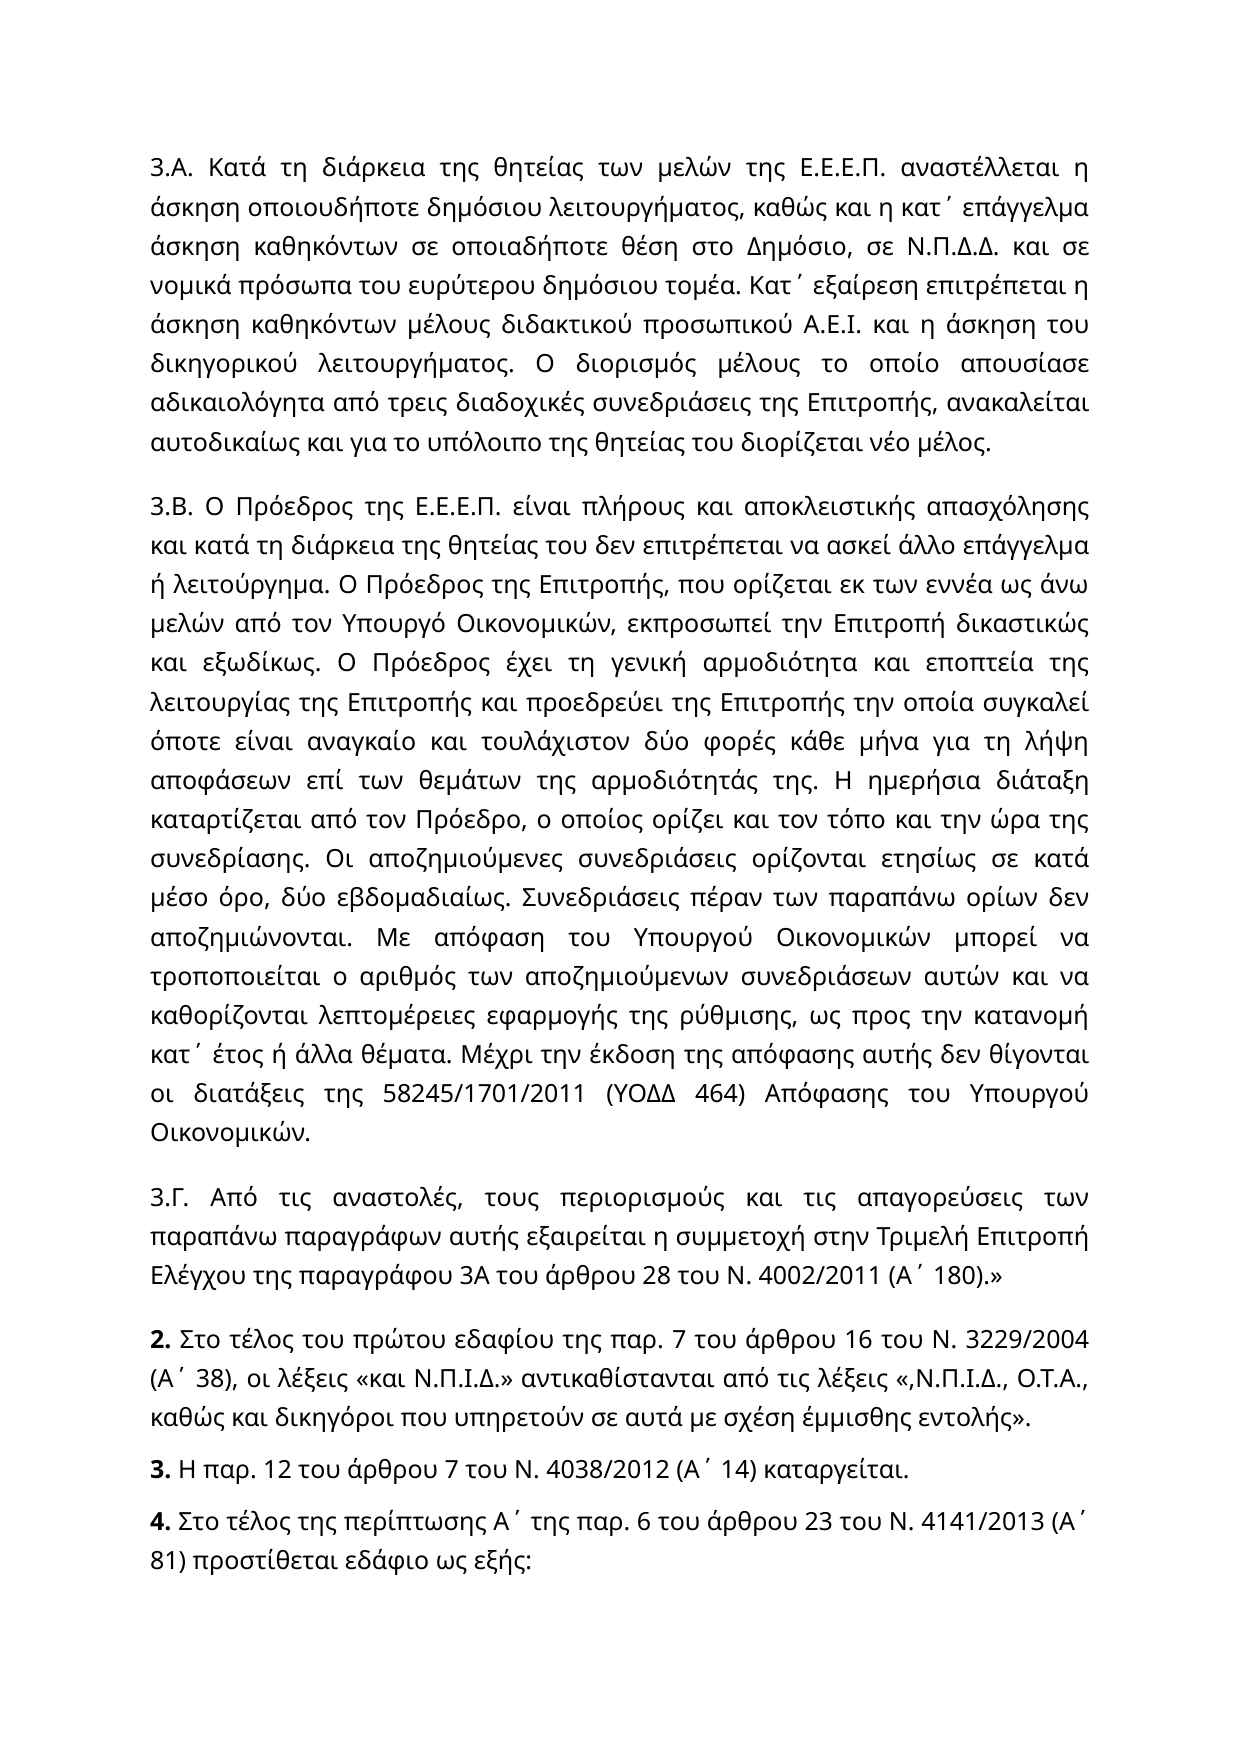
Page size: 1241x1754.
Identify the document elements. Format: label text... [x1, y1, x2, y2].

text 2. Στο τέλος του πρώτου εδαφίου της παρ. 7 του άρθρου 16 του Ν. 3229/2004 (Α΄ 38), οι λέξεις «και Ν.Π.Ι.Δ.» αντικαθίστανται από τις λέξεις «,Ν.Π.Ι.Δ., Ο.Τ.Α., καθώς και δικηγόροι που υπηρετούν σε αυτά με σχέση έμμισθης εντολής». [150, 1322, 1090, 1434]
text 3.Γ. Από τις αναστολές, τους περιορισμούς και τις απαγορεύσεις των παραπάνω παραγράφων αυτής εξαιρείται η συμμετοχή στην Τριμελή Επιτροπή Ελέγχου της παραγράφου 3Α του άρθρου 28 του Ν. 4002/2011 (Α΄ 180).» [150, 1179, 1090, 1292]
text 3.Α. Κατά τη διάρκεια της θητείας των μελών της Ε.Ε.Ε.Π. αναστέλλεται η άσκηση οποιουδήποτε δημόσιου λειτουργήματος, καθώς και η κατ΄ επάγγελμα άσκηση καθηκόντων σε οποιαδήποτε θέση στο Δημόσιο, σε Ν.Π.Δ.Δ. και σε νομικά πρόσωπα του ευρύτερου δημόσιου τομέα. Κατ΄ εξαίρεση επιτρέπεται η άσκηση καθηκό­ντων μέλους διδακτικού προσωπικού Α.Ε.Ι. και η άσκηση του δικηγορικού λειτουργήματος. Ο διορισμός μέλους το οποίο απουσίασε αδικαιολόγητα από τρεις διαδοχικές συνεδριάσεις της Επιτροπής, ανακαλείται αυτοδικαίως και για το υπόλοιπο της θητείας του διορίζεται νέο μέλος. [150, 150, 1090, 458]
text 3. Η παρ. 12 του άρθρου 7 του Ν. 4038/2012 (Α΄ 14) καταργείται. [150, 1452, 1090, 1486]
text 3.Β. Ο Πρόεδρος της Ε.Ε.Ε.Π. είναι πλήρους και αποκλειστικής απασχόλησης και κατά τη διάρκεια της θητείας του δεν επιτρέπεται να ασκεί άλλο επάγγελμα ή λειτούργημα. Ο Πρόεδρος της Επιτροπής, που ορίζεται εκ των εννέα ως άνω μελών από τον Υπουργό Οικονομικών, εκπροσωπεί την Επιτροπή δικαστικώς και εξωδίκως. Ο Πρόεδρος έχει τη γενική αρμοδιότητα και εποπτεία της λειτουργίας της Επιτροπής και προεδρεύει της Επιτροπής την οποία συγκαλεί όποτε είναι αναγκαίο και τουλάχιστον δύο φορές κάθε μήνα για τη λήψη αποφάσεων επί των θεμάτων της αρμοδιότητάς της. Η ημερήσια διάταξη καταρτίζεται από τον Πρόεδρο, ο οποίος ορίζει και τον τόπο και την ώρα της συνεδρίασης. Οι αποζημιούμενες συνεδριάσεις ορίζονται ετησίως σε κατά μέσο όρο, δύο εβδομαδιαίως. Συνεδριάσεις πέραν των παραπάνω ορίων δεν αποζημιώνονται. Με απόφαση του Υπουργού Οικονομικών μπορεί να τροποποιείται ο αριθμός των αποζημιούμενων συνεδριάσεων αυτών και να καθορίζονται λεπτομέρειες εφαρμογής της ρύθμισης, ως προς την κατανομή κατ΄ έτος ή άλλα θέματα. Μέχρι την έκδοση της απόφασης αυτής δεν θίγονται οι διατάξεις της 58245/1701/2011 (ΥΟΔΔ 464) Απόφασης του Υπουργού Οικονομικών. [150, 488, 1090, 1149]
text 4. Στο τέλος της περίπτωσης Α΄ της παρ. 6 του άρθρου 23 του Ν. 4141/2013 (Α΄ 81) προστίθεται εδάφιο ως εξής: [150, 1503, 1090, 1577]
